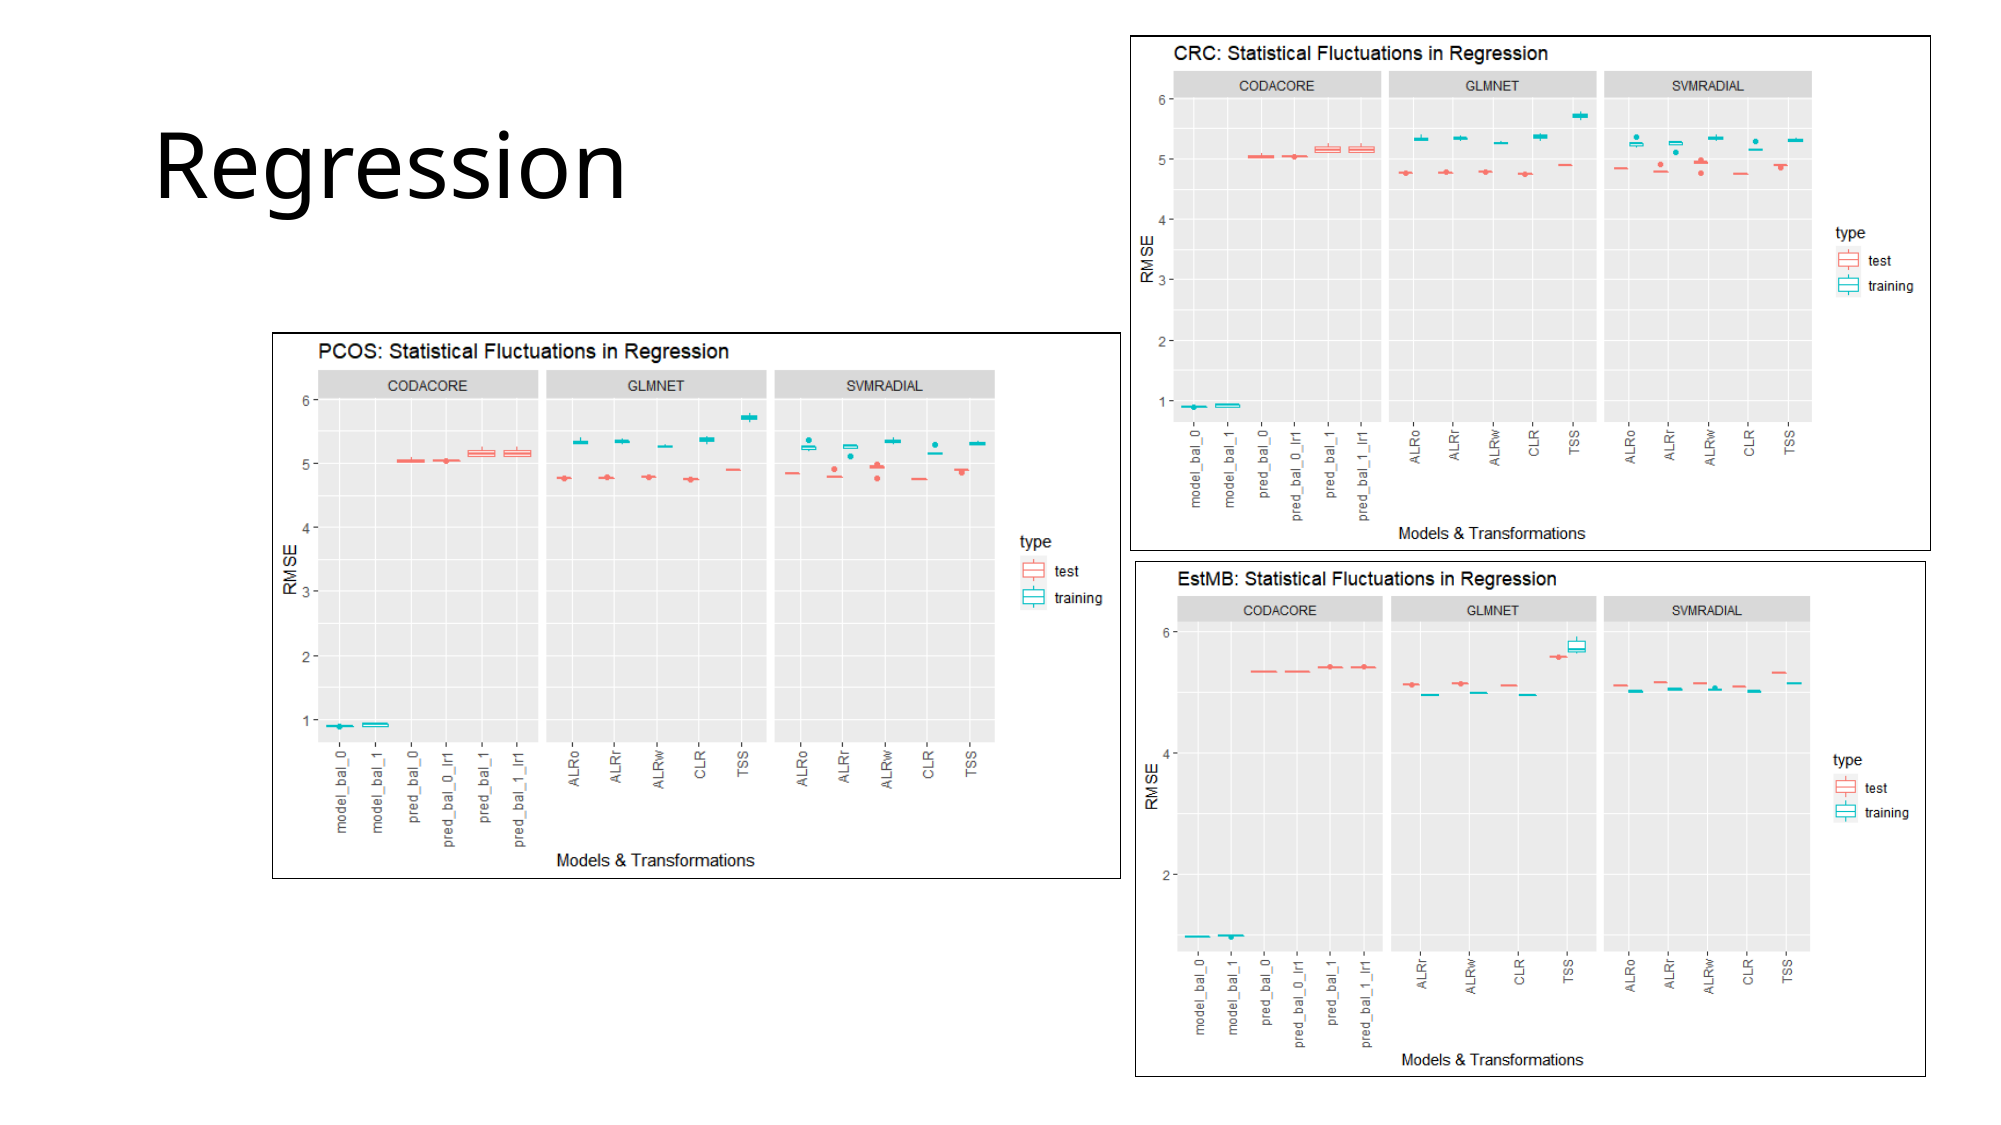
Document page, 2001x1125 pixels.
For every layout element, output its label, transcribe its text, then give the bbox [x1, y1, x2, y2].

picture [1131, 36, 1930, 550]
picture [1136, 562, 1925, 1076]
title Regression [137, 59, 1130, 278]
picture [273, 333, 1120, 878]
